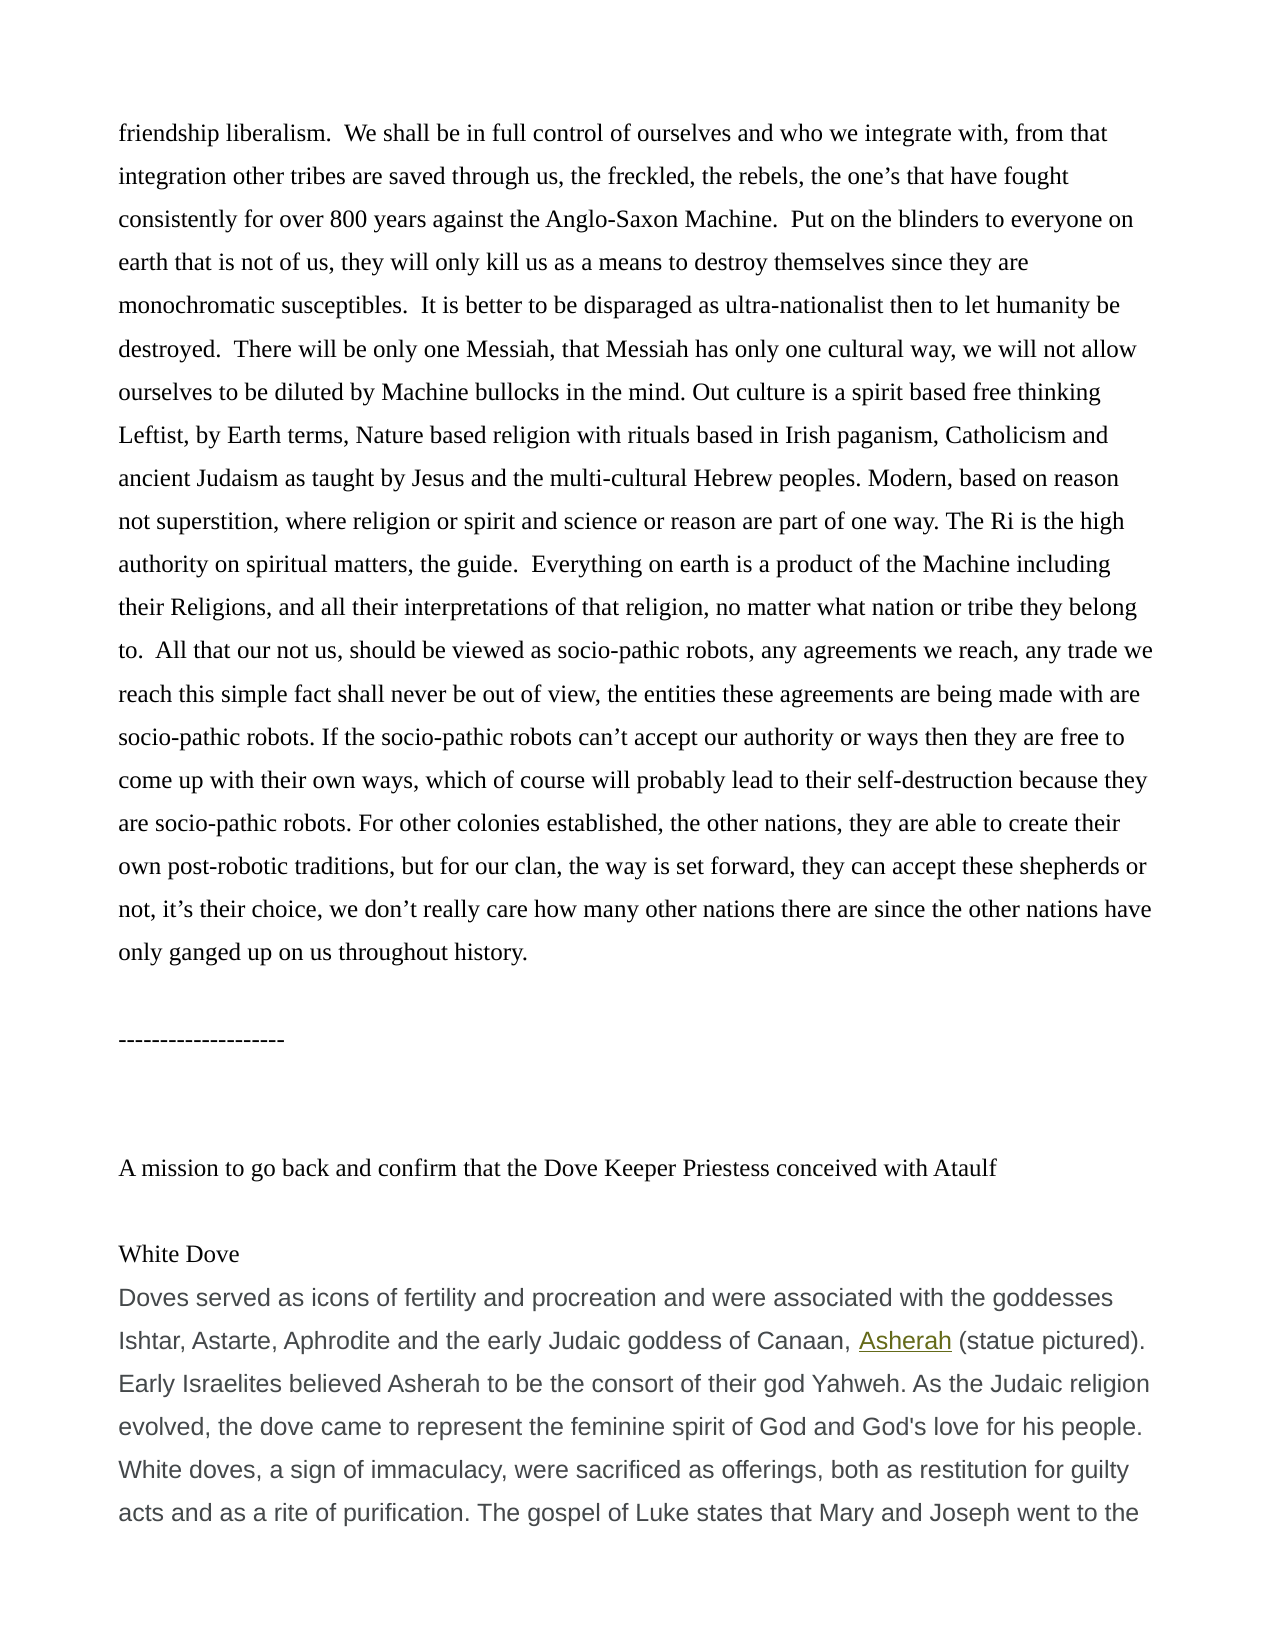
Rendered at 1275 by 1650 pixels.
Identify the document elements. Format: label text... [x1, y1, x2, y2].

text White Dove [118, 1239, 1157, 1268]
text friendship liberalism. We shall be in full control of ourselves and who we integrate with, from that integration other tribes are saved through us, the freckled, the rebels, the one’s that have fought consistently for over 800 years against the Anglo-Saxon Machine. Put on the blinders to everyone on earth that is not of us, they will only kill us as a means to destroy themselves since they are monochromatic susceptibles. It is better to be disparaged as ultra-nationalist then to let humanity be destroyed. There will be only one Messiah, that Messiah has only one cultural way, we will not allow ourselves to be diluted by Machine bullocks in the mind. Out culture is a spirit based free thinking Leftist, by Earth terms, Nature based religion with rituals based in Irish paganism, Catholicism and ancient Judaism as taught by Jesus and the multi-cultural Hebrew peoples. Modern, based on reason not superstition, where religion or spirit and science or reason are part of one way. The Ri is the high authority on spiritual matters, the guide. Everything on earth is a product of the Machine including their Religions, and all their interpretations of that religion, no matter what nation or tribe they belong to. All that our not us, should be viewed as socio-pathic robots, any agreements we reach, any trade we reach this simple fact shall never be out of view, the entities these agreements are being made with are socio-pathic robots. If the socio-pathic robots can’t accept our authority or ways then they are free to come up with their own ways, which of course will probably lead to their self-destruction because they are socio-pathic robots. For other colonies established, the other nations, they are able to create their own post-robotic traditions, but for our clan, the way is set forward, they can accept these shepherds or not, it’s their choice, we don’t really care how many other nations there are since the other nations have only ganged up on us throughout history. [118, 118, 1157, 966]
text -------------------- [118, 1024, 1157, 1052]
text Doves served as icons of fertility and procreation and were associated with the goddesses Ishtar, Astarte, Aphrodite and the early Judaic goddess of Canaan, Asherah (statue pictured). Early Israelites believed Asherah to be the consort of their god Yahweh. As the Judaic religion evolved, the dove came to represent the feminine spirit of God and God's love for his people. White doves, a sign of immaculacy, were sacrificed as offerings, both as restitution for guilty acts and as a rite of purification. The gospel of Luke states that Mary and Joseph went to the [118, 1282, 1157, 1527]
text A mission to go back and confirm that the Dove Keeper Priestess conceived with Ataulf [118, 1153, 1157, 1182]
